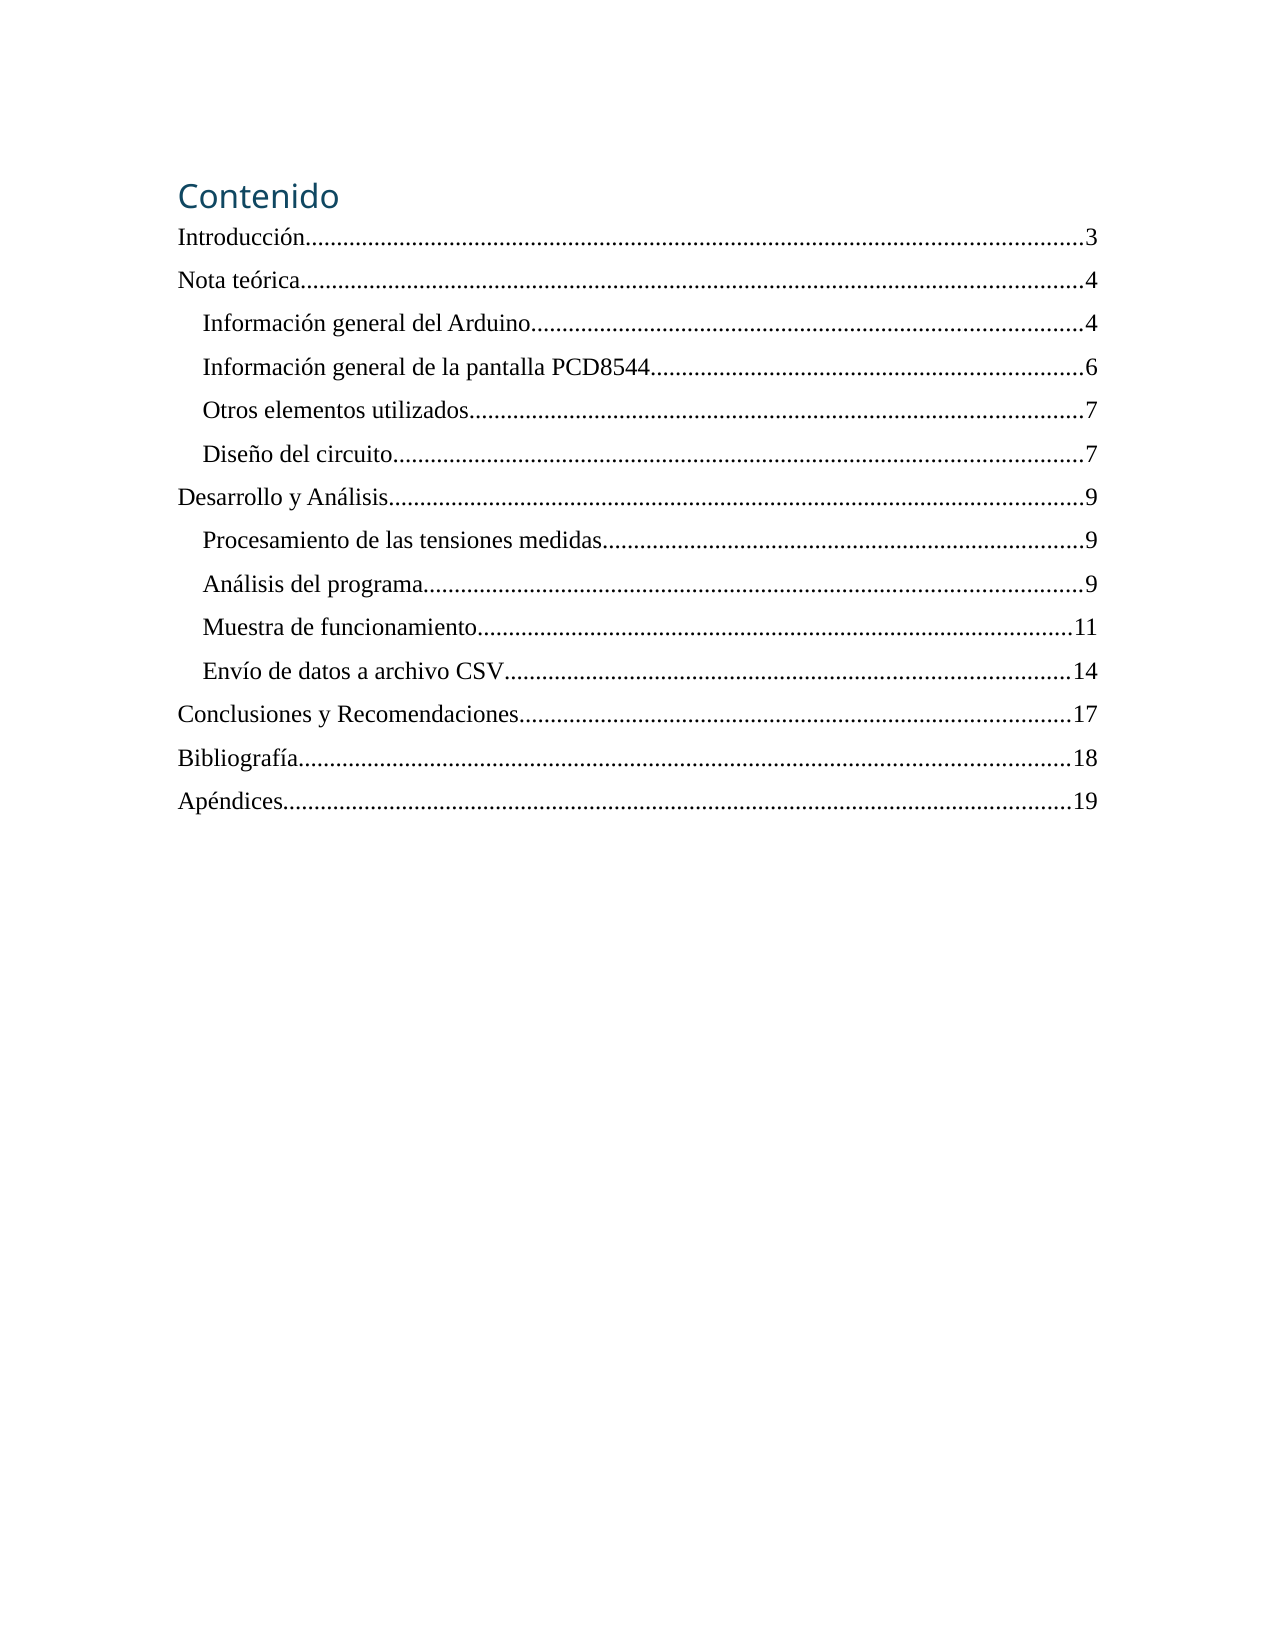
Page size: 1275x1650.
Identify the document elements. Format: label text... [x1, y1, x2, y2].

text Desarrollo y Análisis 9 [177, 482, 1098, 511]
text Procesamiento de las tensiones medidas 9 [202, 526, 1098, 554]
text Envío de datos a archivo CSV 14 [202, 656, 1098, 685]
text Información general de la pantalla PCD8544. 6 [202, 352, 1098, 381]
text Muestra de funcionamiento 11 [202, 612, 1098, 641]
text Apéndices 19 [177, 786, 1098, 815]
subtitle Contenido [177, 173, 1098, 218]
text Conclusiones y Recomendaciones 17 [177, 699, 1098, 728]
text Bibliografía 18 [177, 743, 1098, 772]
text Información general del Arduino 4 [202, 308, 1098, 337]
text Análisis del programa 9 [202, 569, 1098, 598]
text Nota teórica 4 [177, 265, 1098, 294]
text Otros elementos utilizados 7 [202, 395, 1098, 424]
text Introducción 3 [177, 222, 1098, 250]
text Diseño del circuito 7 [202, 439, 1098, 467]
